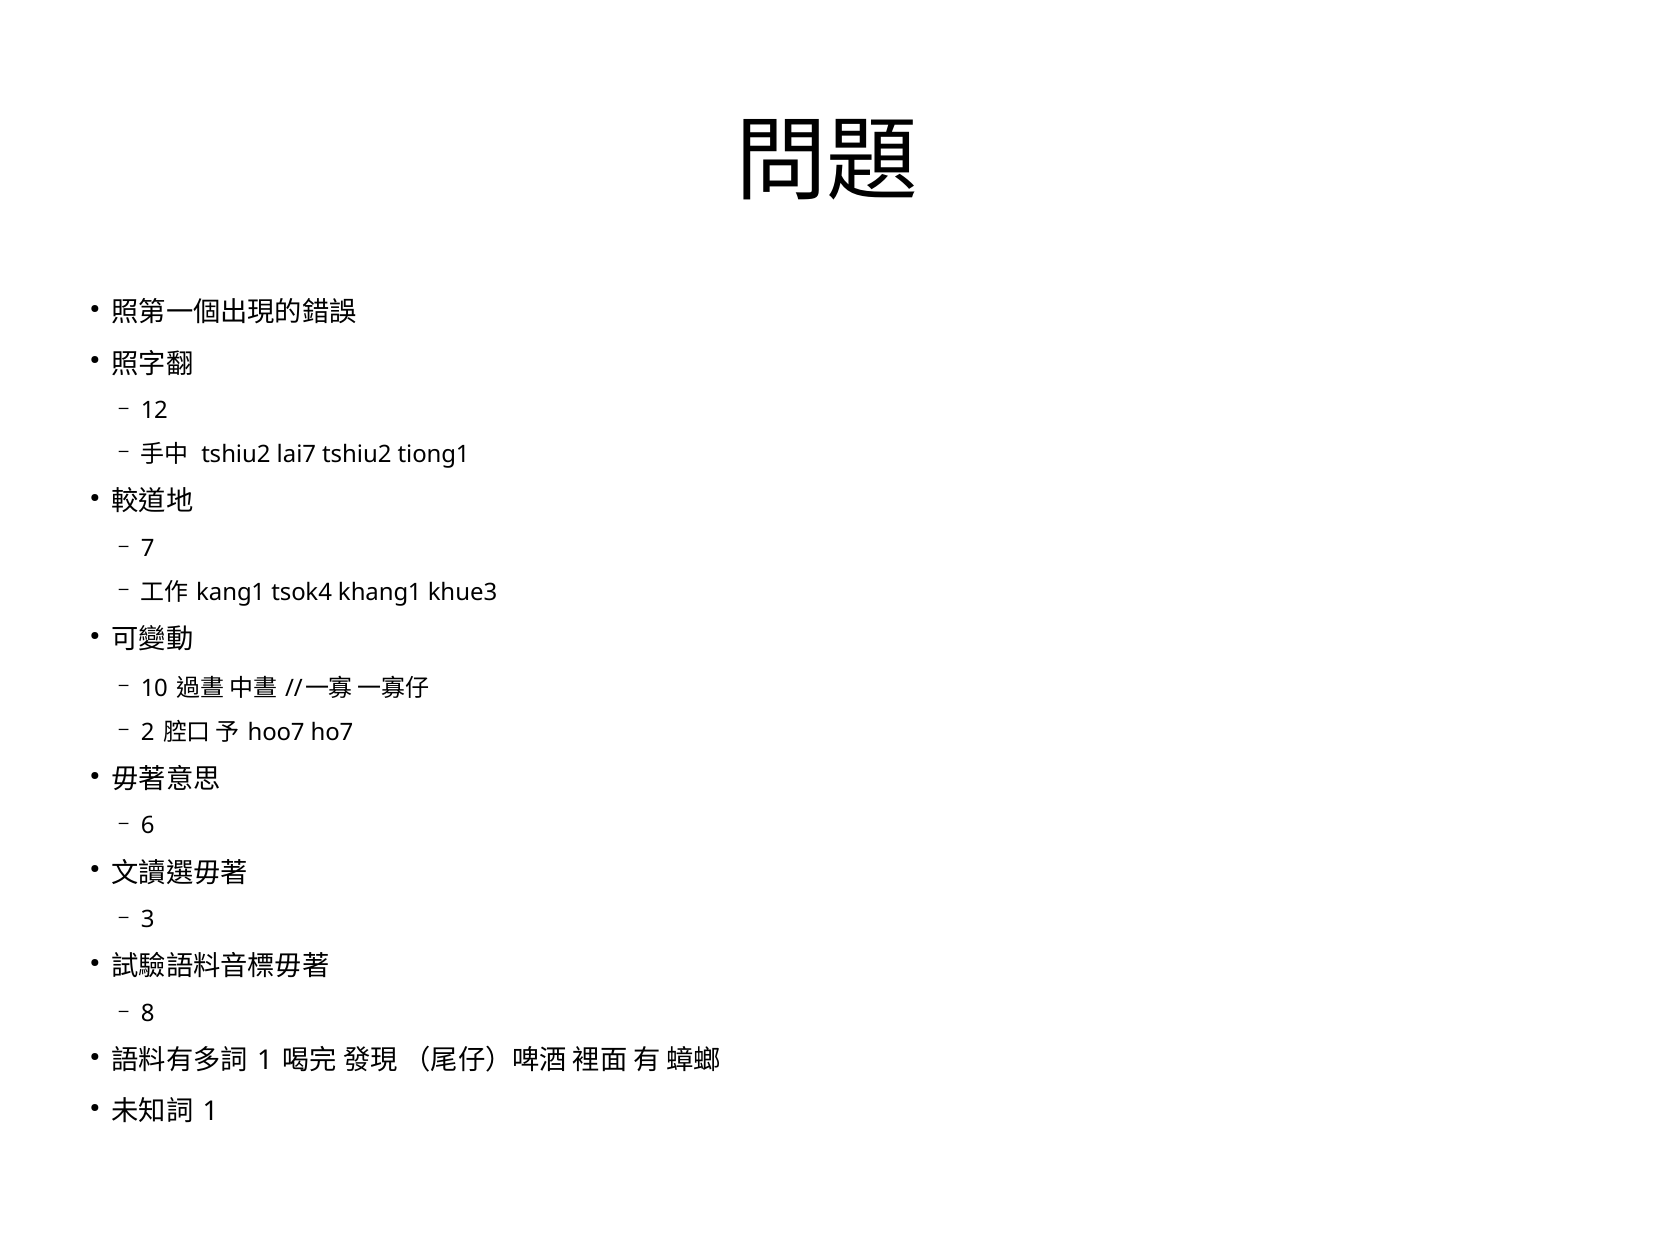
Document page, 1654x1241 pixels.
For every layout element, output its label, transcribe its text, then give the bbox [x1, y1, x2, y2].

list 照第一個出現的錯誤 照字翻 12 手中 tshiu2 lai7 tshiu2 tiong1 較道地 7 工作 kang1 tsok4 khang1 khue3 可變動 10 過晝 中晝 //一寡 一寡仔 2 腔口 予 hoo7 ho7 毋著意思 6 文讀選毋著 3 試驗語料音標毋著 8 語料有多詞 1 喝完 發現 （尾仔）啤酒 裡面 有 蟑螂 未知詞 1 [82, 290, 1538, 1137]
title 問題 [82, 49, 1571, 257]
